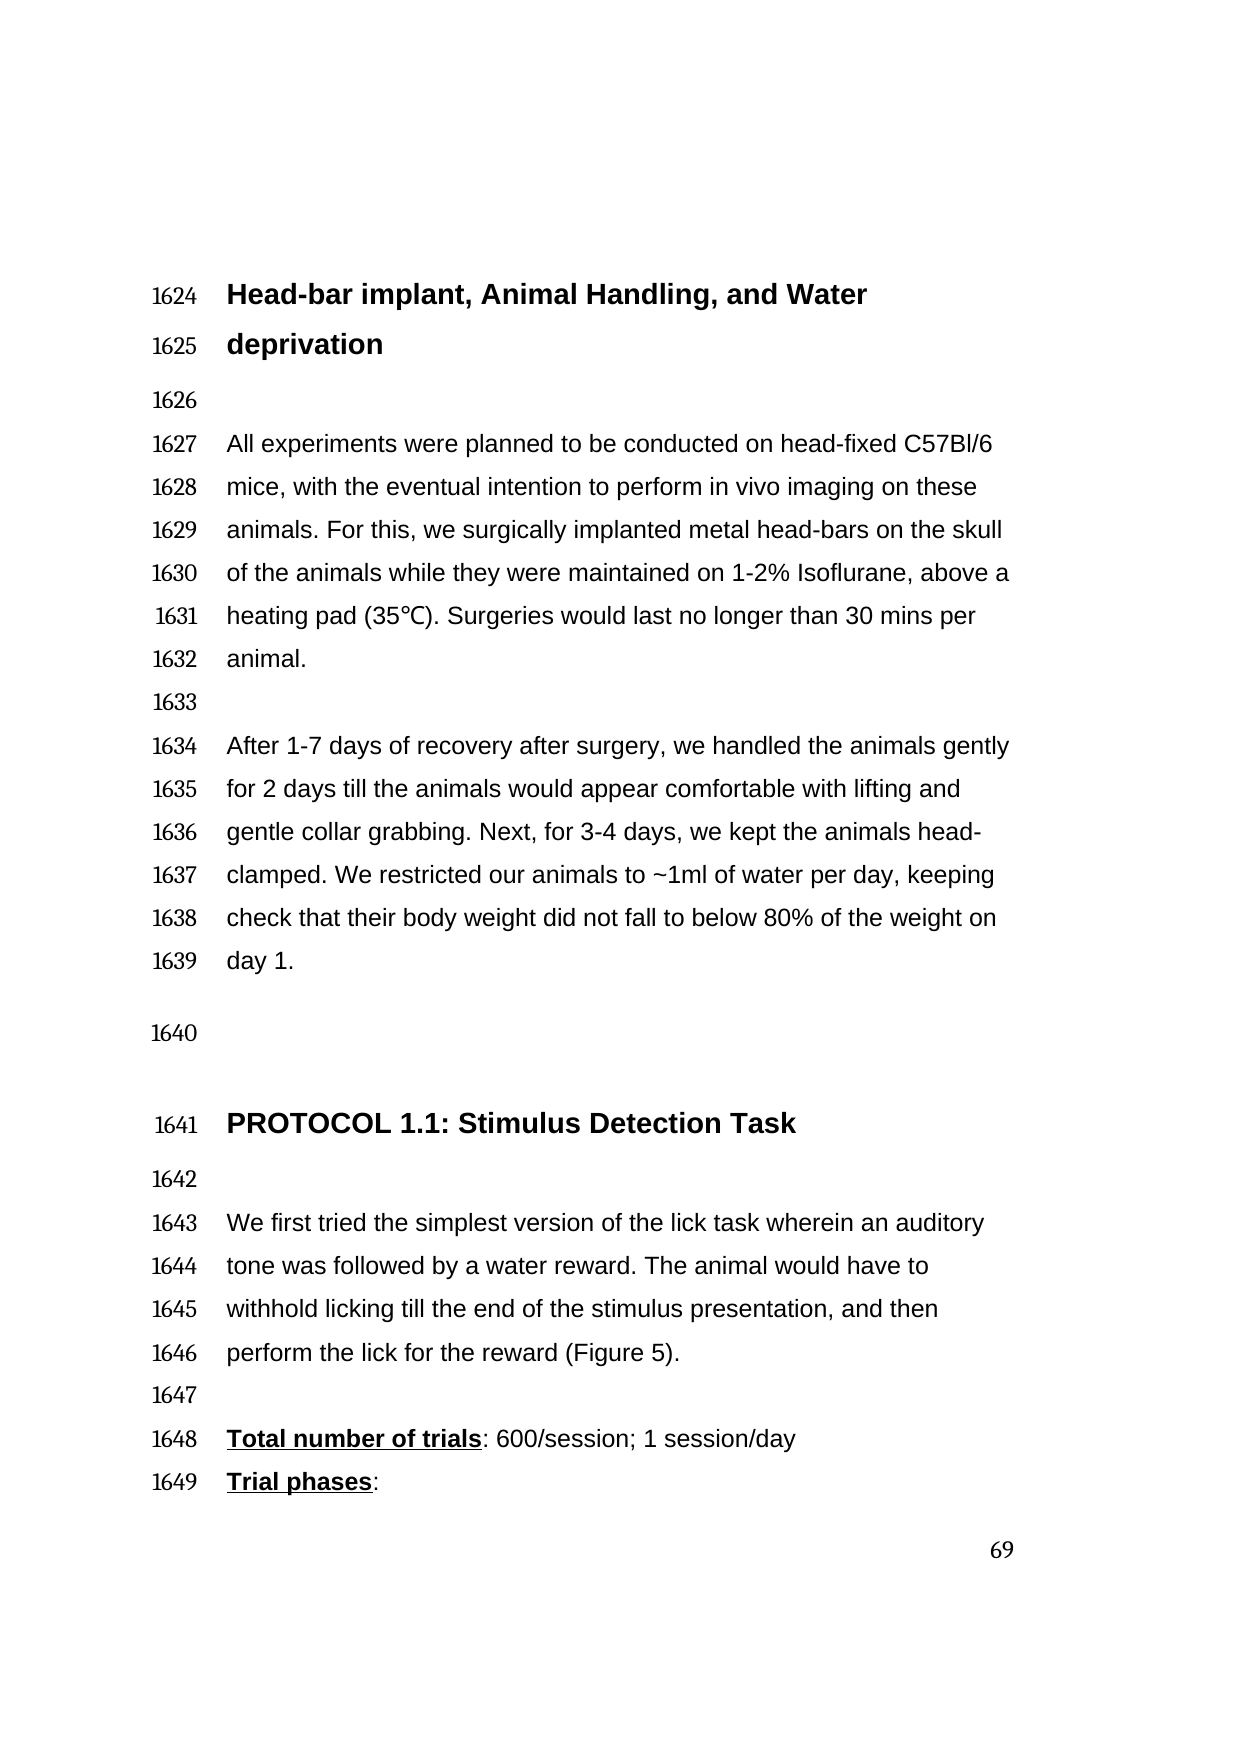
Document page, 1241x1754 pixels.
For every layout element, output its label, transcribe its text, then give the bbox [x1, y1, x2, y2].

text We first tried the simplest version of the lick task wherein an auditory tone was followed by a water reward. The animal would have to withhold licking till the end of the stimulus presentation, and then perform the lick for the reward (Figure 5). [226, 1208, 1014, 1366]
subtitle Head-bar implant, Animal Handling, and Water deprivation [226, 277, 1014, 361]
text All experiments were planned to be conducted on head-fixed C57Bl/6 mice, with the eventual intention to perform in vivo imaging on these animals. For this, we surgically implanted metal head-bars on the skull of the animals while they were maintained on 1-2% Isoflurane, above a heating pad (35℃). Surgeries would last no longer than 30 mins per animal. [226, 429, 1014, 673]
subtitle PROTOCOL 1.1: Stimulus Detection Task [226, 1106, 1014, 1140]
text Trial phases: [226, 1467, 1014, 1496]
text Total number of trials: 600/session; 1 session/day [226, 1424, 1014, 1453]
text After 1-7 days of recovery after surgery, we handled the animals gently for 2 days till the animals would appear comfortable with lifting and gentle collar grabbing. Next, for 3-4 days, we kept the animals head-clamped. We restricted our animals to ~1ml of water per day, keeping check that their body weight did not fall to below 80% of the weight on day 1. [226, 731, 1014, 975]
